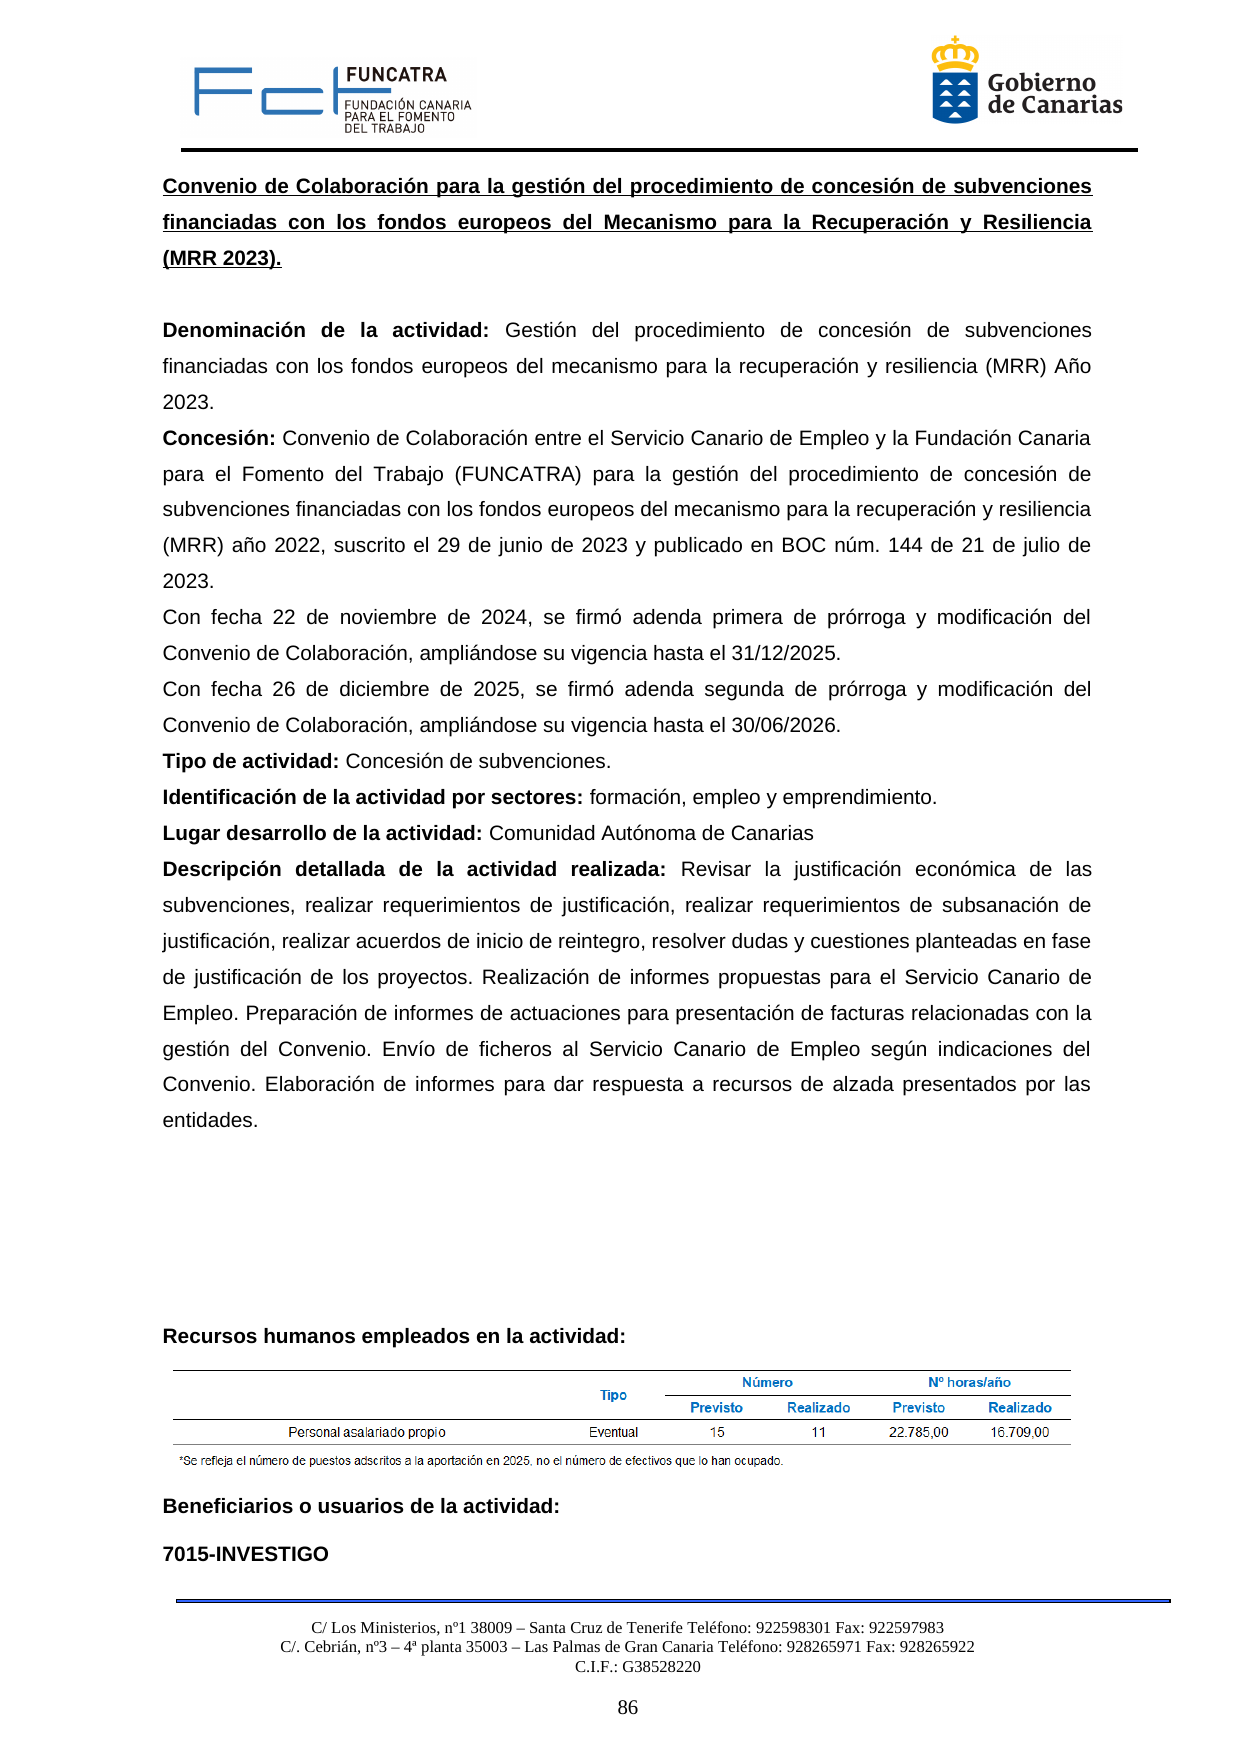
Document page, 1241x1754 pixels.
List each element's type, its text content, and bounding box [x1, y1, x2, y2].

picture [931, 35, 1123, 124]
text Lugar desarrollo de la actividad: Comunidad Autónoma de Canarias [162, 821, 1093, 845]
text Con fecha 26 de diciembre de 2025, se firmó adenda segunda de prórroga y modificación del Convenio de Colaboración, ampliándose su vigencia hasta el 30/06/2026. [162, 677, 1093, 737]
text financiadas con los fondos europeos del Mecanismo para la Recuperación y Resiliencia [162, 196, 1093, 231]
text Beneficiarios o usuarios de la actividad: [162, 1494, 1093, 1518]
text Tipo de actividad: Concesión de subvenciones. [162, 749, 1093, 773]
text Convenio de Colaboración para la gestión del procedimiento de concesión de subvenciones [162, 174, 1093, 195]
picture [180, 57, 477, 138]
text Concesión: Convenio de Colaboración entre el Servicio Canario de Empleo y la Fundación Canaria para el Fomento del Trabajo (FUNCATRA) para la gestión del procedimiento de concesión de subvenciones financiadas con los fondos europeos del mecanismo para la recuperación y resiliencia (MRR) año 2022, suscrito el 29 de junio de 2023 y publicado en BOC núm. 144 de 21 de julio de 2023. [162, 425, 1093, 593]
text Descripción detallada de la actividad realizada: Revisar la justificación económica de las subvenciones, realizar requerimientos de justificación, realizar requerimientos de subsanación de justificación, realizar acuerdos de inicio de reintegro, resolver dudas y cuestiones planteadas en fase de justificación de los proyectos. Realización de informes propuestas para el Servicio Canario de Empleo. Preparación de informes de actuaciones para presentación de facturas relacionadas con la gestión del Convenio. Envío de ficheros al Servicio Canario de Empleo según indicaciones del Convenio. Elaboración de informes para dar respuesta a recursos de alzada presentados por las entidades. [162, 857, 1093, 1132]
text Denominación de la actividad: Gestión del procedimiento de concesión de subvenciones financiadas con los fondos europeos del mecanismo para la recuperación y resiliencia (MRR) Año 2023. [162, 318, 1093, 413]
text Recursos humanos empleados en la actividad: [162, 1324, 1093, 1348]
text 7015-INVESTIGO [162, 1542, 1093, 1566]
text Identificación de la actividad por sectores: formación, empleo y emprendimiento. [162, 785, 1093, 809]
picture [162, 1359, 1093, 1471]
text (MRR 2023). [162, 232, 1093, 270]
text Con fecha 22 de noviembre de 2024, se firmó adenda primera de prórroga y modificación del Convenio de Colaboración, ampliándose su vigencia hasta el 31/12/2025. [162, 605, 1093, 665]
